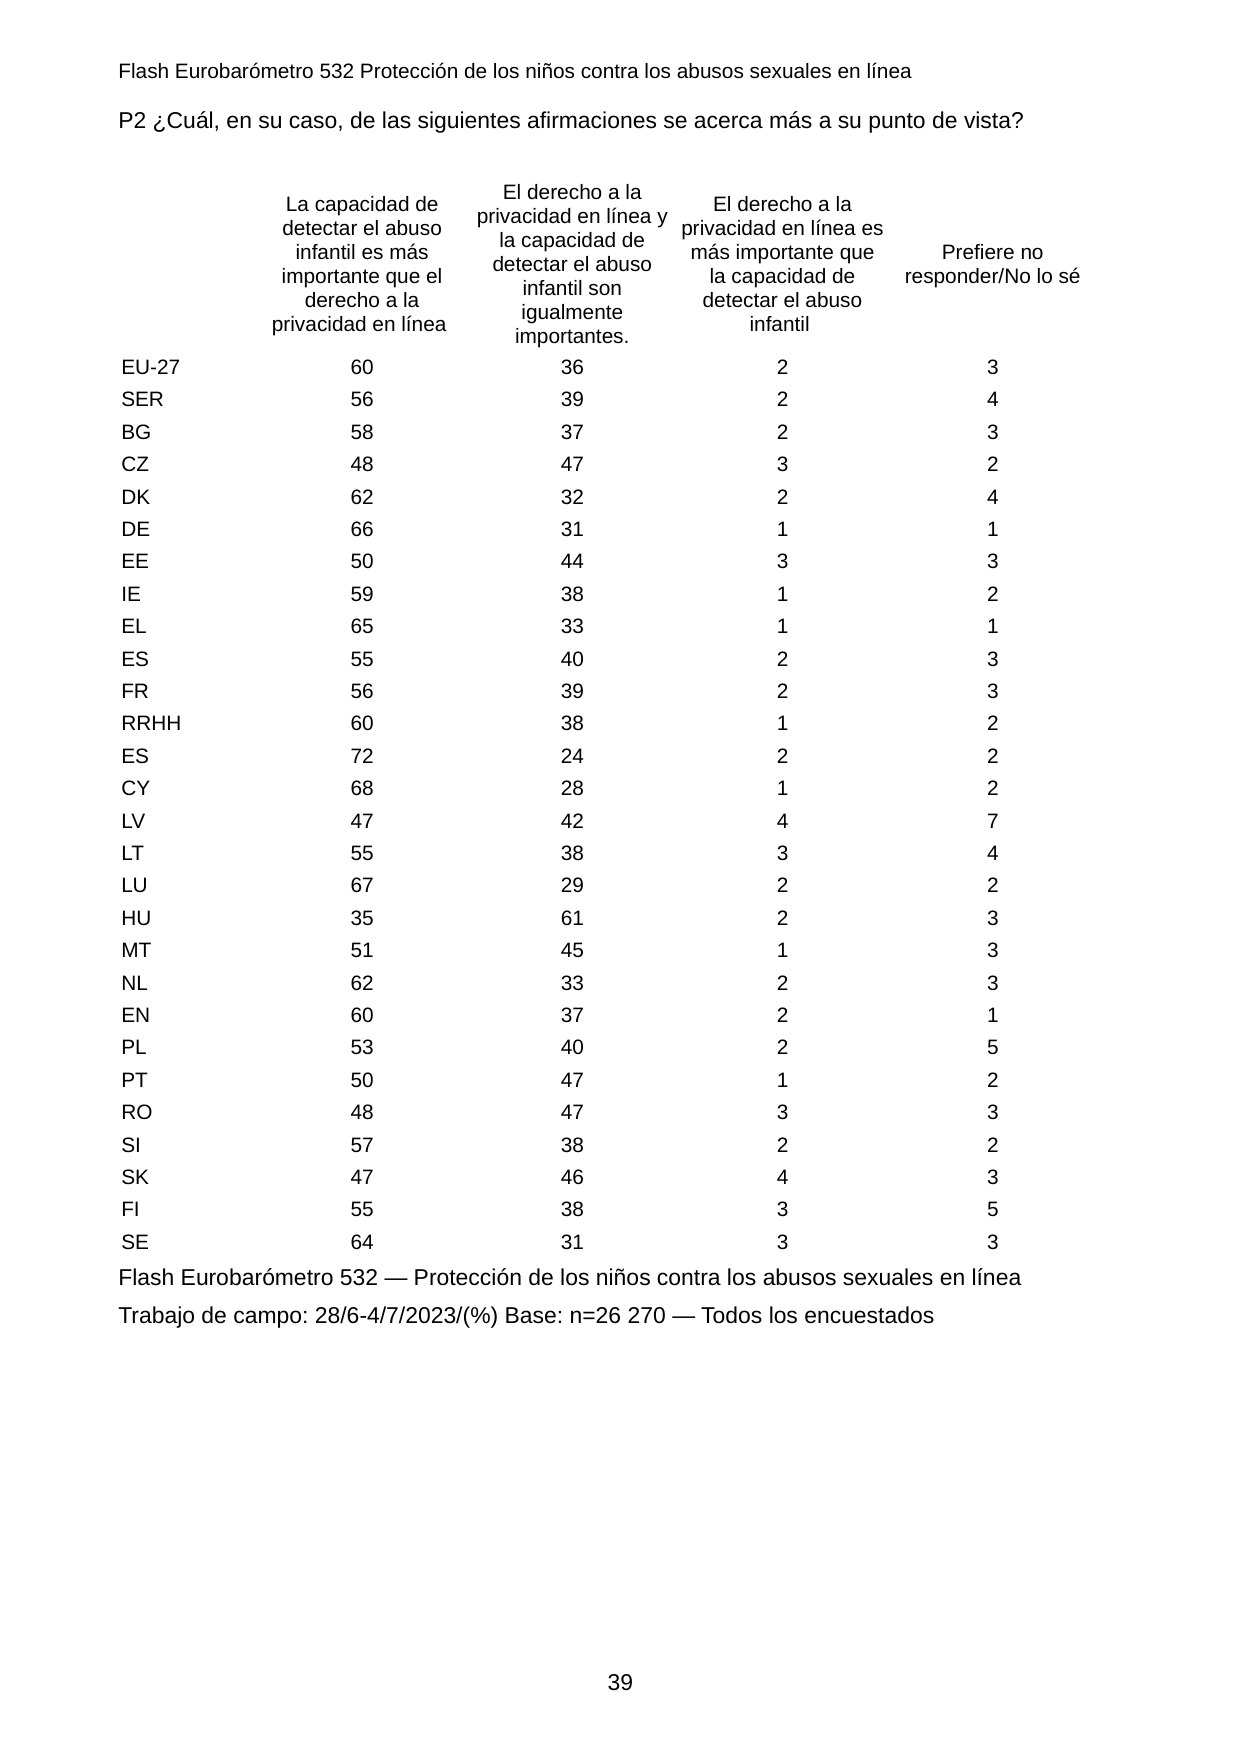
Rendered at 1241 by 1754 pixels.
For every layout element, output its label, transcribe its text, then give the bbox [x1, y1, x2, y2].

table_cell 66 [257, 513, 467, 545]
table_cell 2 [888, 448, 1098, 480]
table_cell 1 [888, 610, 1098, 642]
table_cell EU-27 [118, 351, 257, 383]
table_cell CZ [118, 448, 257, 480]
table_cell 42 [467, 804, 677, 837]
table_cell PT [118, 1064, 257, 1096]
table_cell 58 [257, 416, 467, 448]
table_header La capacidad de detectar el abuso infantil es más importante que el derecho a la privacidad en línea [257, 177, 467, 351]
table_header El derecho a la privacidad en línea es más importante que la capacidad de detectar el abuso infantil [677, 177, 887, 351]
table_cell ES [118, 642, 257, 675]
table_cell 2 [888, 740, 1098, 772]
table_cell FR [118, 675, 257, 707]
table_cell EN [118, 999, 257, 1031]
table_cell 45 [467, 934, 677, 966]
table_cell 46 [467, 1161, 677, 1193]
table_cell DE [118, 513, 257, 545]
table_cell 55 [257, 642, 467, 675]
table_cell 2 [888, 707, 1098, 739]
table_cell 37 [467, 416, 677, 448]
table_cell EL [118, 610, 257, 642]
table_cell 55 [257, 837, 467, 869]
table_header [118, 177, 257, 351]
table_cell 32 [467, 480, 677, 513]
table_cell PL [118, 1031, 257, 1063]
table_cell ES [118, 740, 257, 772]
table_cell 44 [467, 545, 677, 577]
table_cell 1 [677, 513, 887, 545]
table_cell 2 [677, 869, 887, 901]
table_cell 60 [257, 351, 467, 383]
table_cell 2 [888, 869, 1098, 901]
table_cell 68 [257, 772, 467, 804]
table_cell 50 [257, 1064, 467, 1096]
table_cell 1 [677, 934, 887, 966]
table_cell HU [118, 901, 257, 934]
table_cell 47 [467, 1064, 677, 1096]
table_cell LU [118, 869, 257, 901]
table_cell 4 [888, 383, 1098, 416]
table_cell 2 [888, 1128, 1098, 1161]
table_cell DK [118, 480, 257, 513]
table_cell 3 [677, 545, 887, 577]
table_cell 36 [467, 351, 677, 383]
table_cell 47 [467, 448, 677, 480]
table_cell 3 [677, 1096, 887, 1128]
table_cell 4 [677, 804, 887, 837]
table_cell BG [118, 416, 257, 448]
table_cell 4 [888, 480, 1098, 513]
table_cell 29 [467, 869, 677, 901]
table_cell 37 [467, 999, 677, 1031]
table_cell 39 [467, 383, 677, 416]
table_cell 2 [677, 901, 887, 934]
table_cell 2 [677, 1128, 887, 1161]
table_cell 56 [257, 675, 467, 707]
table_cell 31 [467, 513, 677, 545]
table_cell 3 [888, 966, 1098, 999]
table_cell EE [118, 545, 257, 577]
table_cell 2 [677, 1031, 887, 1063]
table_cell 24 [467, 740, 677, 772]
table_cell 3 [888, 1161, 1098, 1193]
table_cell MT [118, 934, 257, 966]
table_cell 1 [677, 578, 887, 610]
table_cell 3 [677, 1225, 887, 1258]
table_cell 2 [677, 416, 887, 448]
table_cell 38 [467, 578, 677, 610]
table_cell 1 [677, 1064, 887, 1096]
table_cell 47 [257, 804, 467, 837]
table_cell 59 [257, 578, 467, 610]
table_cell 40 [467, 1031, 677, 1063]
table_cell 55 [257, 1193, 467, 1225]
table_cell 2 [677, 966, 887, 999]
table_cell SER [118, 383, 257, 416]
table_header El derecho a la privacidad en línea y la capacidad de detectar el abuso infantil son igualmente importantes. [467, 177, 677, 351]
table_cell 3 [677, 837, 887, 869]
table_cell 1 [677, 772, 887, 804]
table_cell LV [118, 804, 257, 837]
table_cell 35 [257, 901, 467, 934]
table_cell 3 [888, 351, 1098, 383]
table_cell RO [118, 1096, 257, 1128]
table_cell 1 [677, 610, 887, 642]
table_cell 38 [467, 707, 677, 739]
table_cell 3 [888, 642, 1098, 675]
table_cell 60 [257, 999, 467, 1031]
table_cell 3 [888, 675, 1098, 707]
table_cell 39 [467, 675, 677, 707]
table_cell 7 [888, 804, 1098, 837]
table_cell 5 [888, 1193, 1098, 1225]
table_cell 3 [888, 934, 1098, 966]
table_cell 56 [257, 383, 467, 416]
table_cell 3 [888, 416, 1098, 448]
table_cell 4 [888, 837, 1098, 869]
table_cell 2 [888, 1064, 1098, 1096]
table_cell 31 [467, 1225, 677, 1258]
table_cell 3 [888, 545, 1098, 577]
table_header Prefiere no responder/No lo sé [888, 177, 1098, 351]
table_cell 2 [677, 642, 887, 675]
text Trabajo de campo: 28/6-4/7/2023/(%) Base: n=26 270 — Todos los encuestados [118, 1302, 1122, 1328]
table_cell 1 [888, 513, 1098, 545]
table_cell 72 [257, 740, 467, 772]
table_cell SE [118, 1225, 257, 1258]
table_cell 5 [888, 1031, 1098, 1063]
table_cell 2 [677, 383, 887, 416]
table_cell 40 [467, 642, 677, 675]
table_cell 1 [677, 707, 887, 739]
table_cell IE [118, 578, 257, 610]
table_cell 38 [467, 837, 677, 869]
table_cell NL [118, 966, 257, 999]
table_cell 65 [257, 610, 467, 642]
text Flash Eurobarómetro 532 — Protección de los niños contra los abusos sexuales en línea [118, 1264, 1122, 1290]
table_cell RRHH [118, 707, 257, 739]
table_cell 3 [677, 448, 887, 480]
table_cell 53 [257, 1031, 467, 1063]
table_cell 47 [467, 1096, 677, 1128]
table_cell 33 [467, 966, 677, 999]
table_cell 62 [257, 966, 467, 999]
table_cell FI [118, 1193, 257, 1225]
table_cell 38 [467, 1193, 677, 1225]
table_cell 61 [467, 901, 677, 934]
table_cell 3 [888, 901, 1098, 934]
table_cell 2 [677, 480, 887, 513]
table_cell 4 [677, 1161, 887, 1193]
table_cell 60 [257, 707, 467, 739]
table_cell 28 [467, 772, 677, 804]
table_cell SK [118, 1161, 257, 1193]
table_cell 2 [677, 999, 887, 1031]
table_cell 33 [467, 610, 677, 642]
table_cell LT [118, 837, 257, 869]
table_cell 3 [677, 1193, 887, 1225]
table_cell 3 [888, 1096, 1098, 1128]
table_cell 51 [257, 934, 467, 966]
table_cell 2 [888, 578, 1098, 610]
table_cell 47 [257, 1161, 467, 1193]
table_cell 2 [677, 740, 887, 772]
table_cell 67 [257, 869, 467, 901]
table_cell 2 [888, 772, 1098, 804]
table_cell 2 [677, 675, 887, 707]
table_cell 2 [677, 351, 887, 383]
table_cell 3 [888, 1225, 1098, 1258]
table_cell CY [118, 772, 257, 804]
table_cell 1 [888, 999, 1098, 1031]
table_cell 62 [257, 480, 467, 513]
table_cell 48 [257, 1096, 467, 1128]
table_cell 50 [257, 545, 467, 577]
table_cell 57 [257, 1128, 467, 1161]
table_cell 38 [467, 1128, 677, 1161]
text P2 ¿Cuál, en su caso, de las siguientes afirmaciones se acerca más a su punto de vista? [118, 107, 1122, 133]
table_cell 64 [257, 1225, 467, 1258]
table_cell 48 [257, 448, 467, 480]
table_cell SI [118, 1128, 257, 1161]
